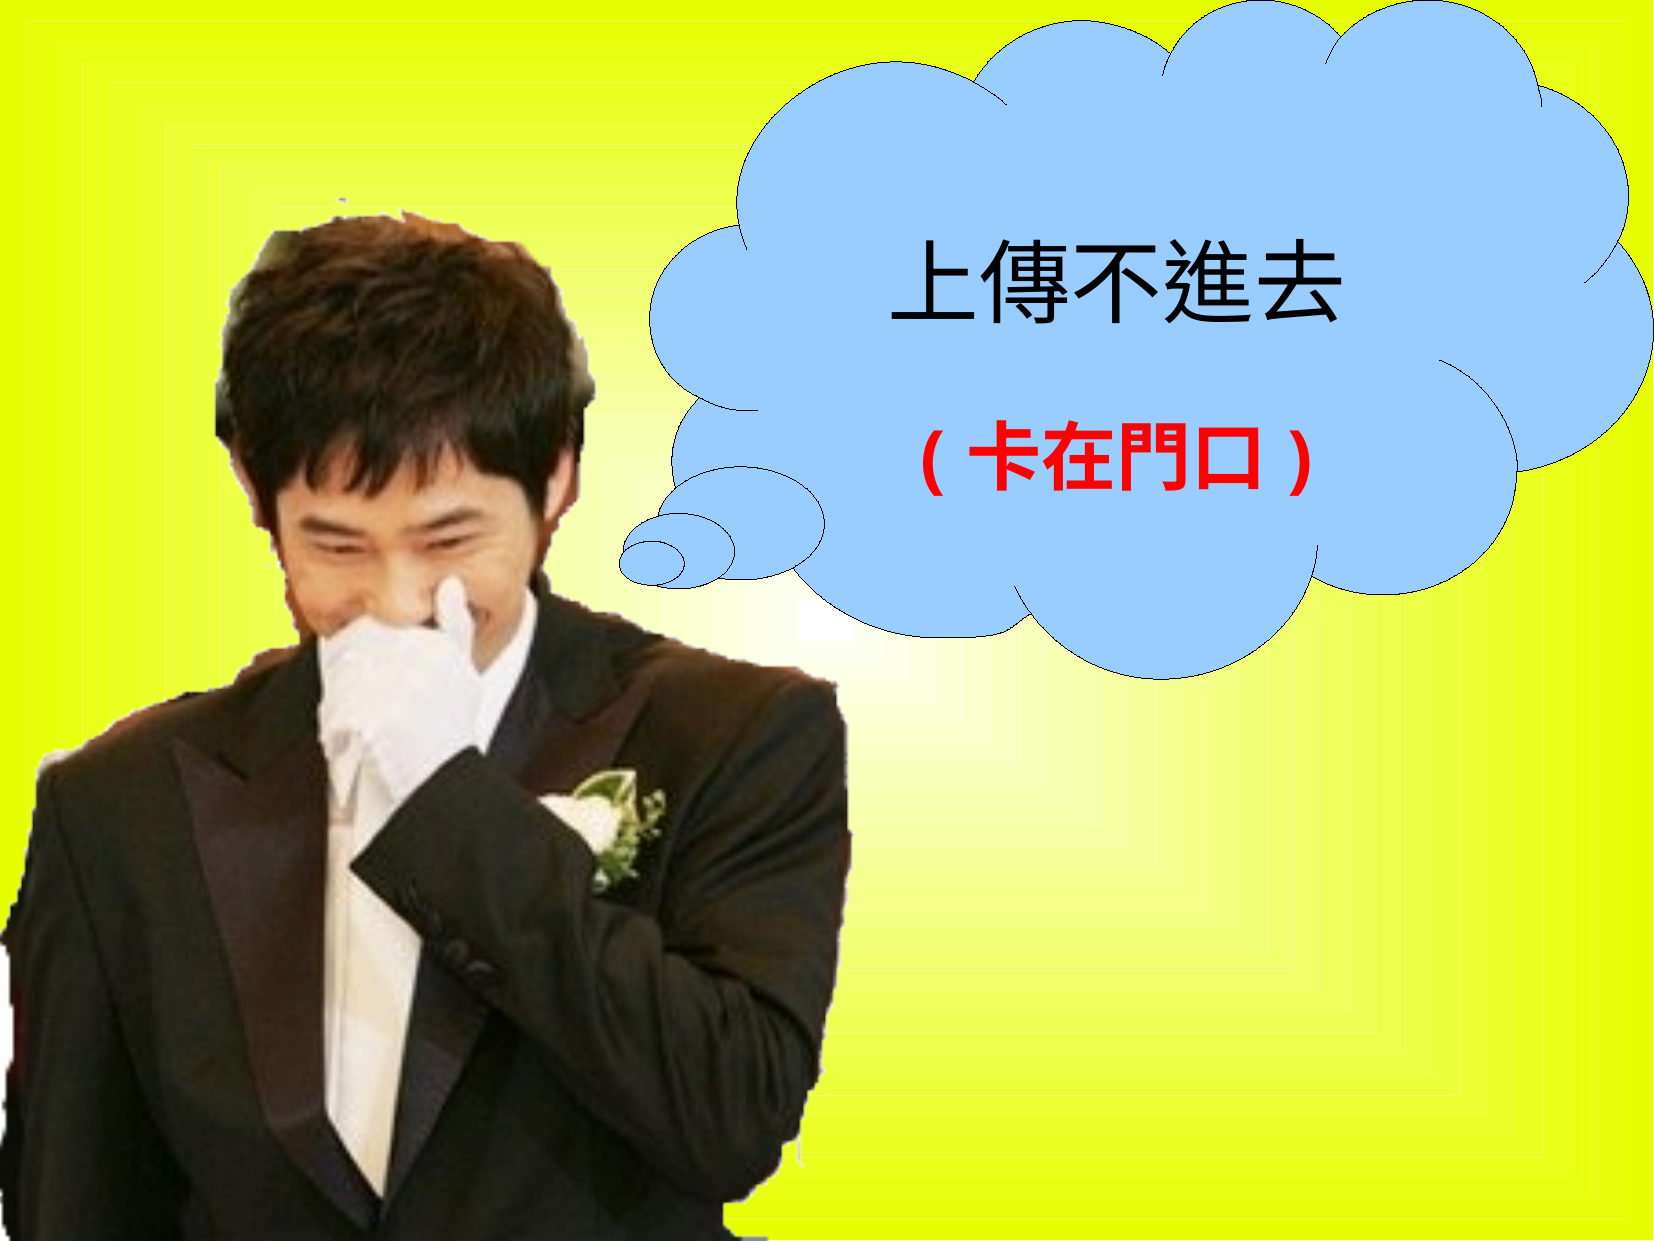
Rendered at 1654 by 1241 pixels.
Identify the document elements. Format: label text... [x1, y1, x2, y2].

picture [0, 177, 857, 1241]
text_box 上傳不進去 (卡在門口) [619, 0, 1654, 680]
